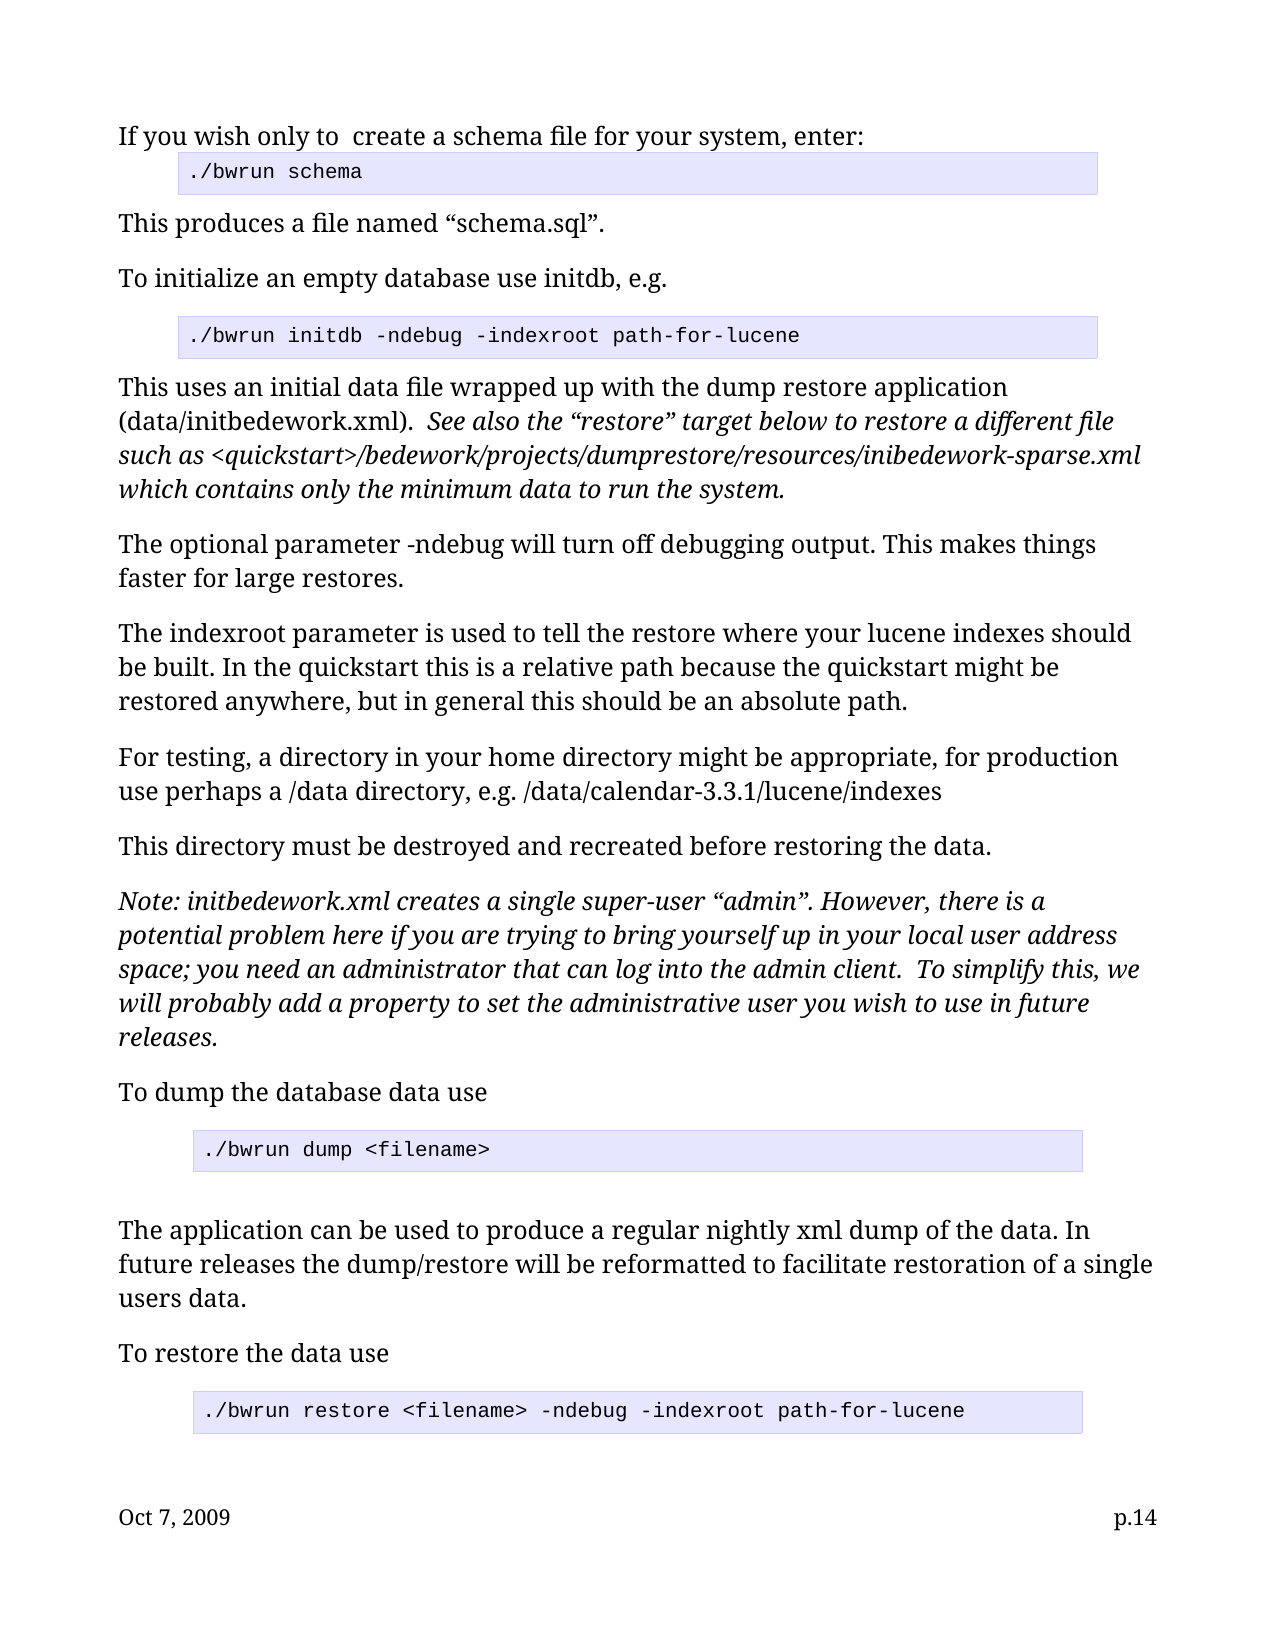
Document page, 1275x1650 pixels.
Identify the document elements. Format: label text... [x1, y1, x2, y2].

text ./bwrun restore <filename> -ndebug -indexroot path-for-lucene [194, 1392, 1082, 1433]
text This uses an initial data file wrapped up with the dump restore application (data/initbedework.xml). See also the “restore” target below to restore a different file such as <quickstart>/bedework/projects/dumprestore/resources/inibedework-sparse.xml which contains only the minimum data to run the system. [118, 369, 1157, 506]
text This produces a file named “schema.sql”. [118, 206, 1157, 240]
text This directory must be destroyed and recreated before restoring the data. [118, 828, 1157, 862]
text If you wish only to create a schema file for your system, enter: [118, 118, 1157, 152]
text For testing, a directory in your home directory might be appropriate, for production use perhaps a /data directory, e.g. /data/calendar-3.3.1/lucene/indexes [118, 739, 1157, 807]
text To restore the data use [118, 1336, 1157, 1370]
text The indexroot parameter is used to tell the restore where your lucene indexes should be built. In the quickstart this is a relative path because the quickstart might be restored anywhere, but in general this should be an absolute path. [118, 616, 1157, 718]
text ./bwrun dump <filename> [194, 1131, 1082, 1171]
text ./bwrun initdb -ndebug -indexroot path-for-lucene [179, 317, 1097, 358]
text To initialize an empty database use initdb, e.g. [118, 261, 1157, 295]
text ./bwrun schema [179, 153, 1097, 194]
text To dump the database data use [118, 1075, 1157, 1109]
text Note: initbedework.xml creates a single super-user “admin”. However, there is a potential problem here if you are trying to bring yourself up in your local user address space; you need an administrator that can log into the admin client. To simplify this, we will probably add a property to set the administrative user you wish to use in future releases. [118, 883, 1157, 1054]
text The optional parameter -ndebug will turn off debugging output. This makes things faster for large restores. [118, 527, 1157, 595]
text The application can be used to produce a regular nightly xml dump of the data. In future releases the dump/restore will be reformatted to facilitate restoration of a single users data. [118, 1213, 1157, 1315]
